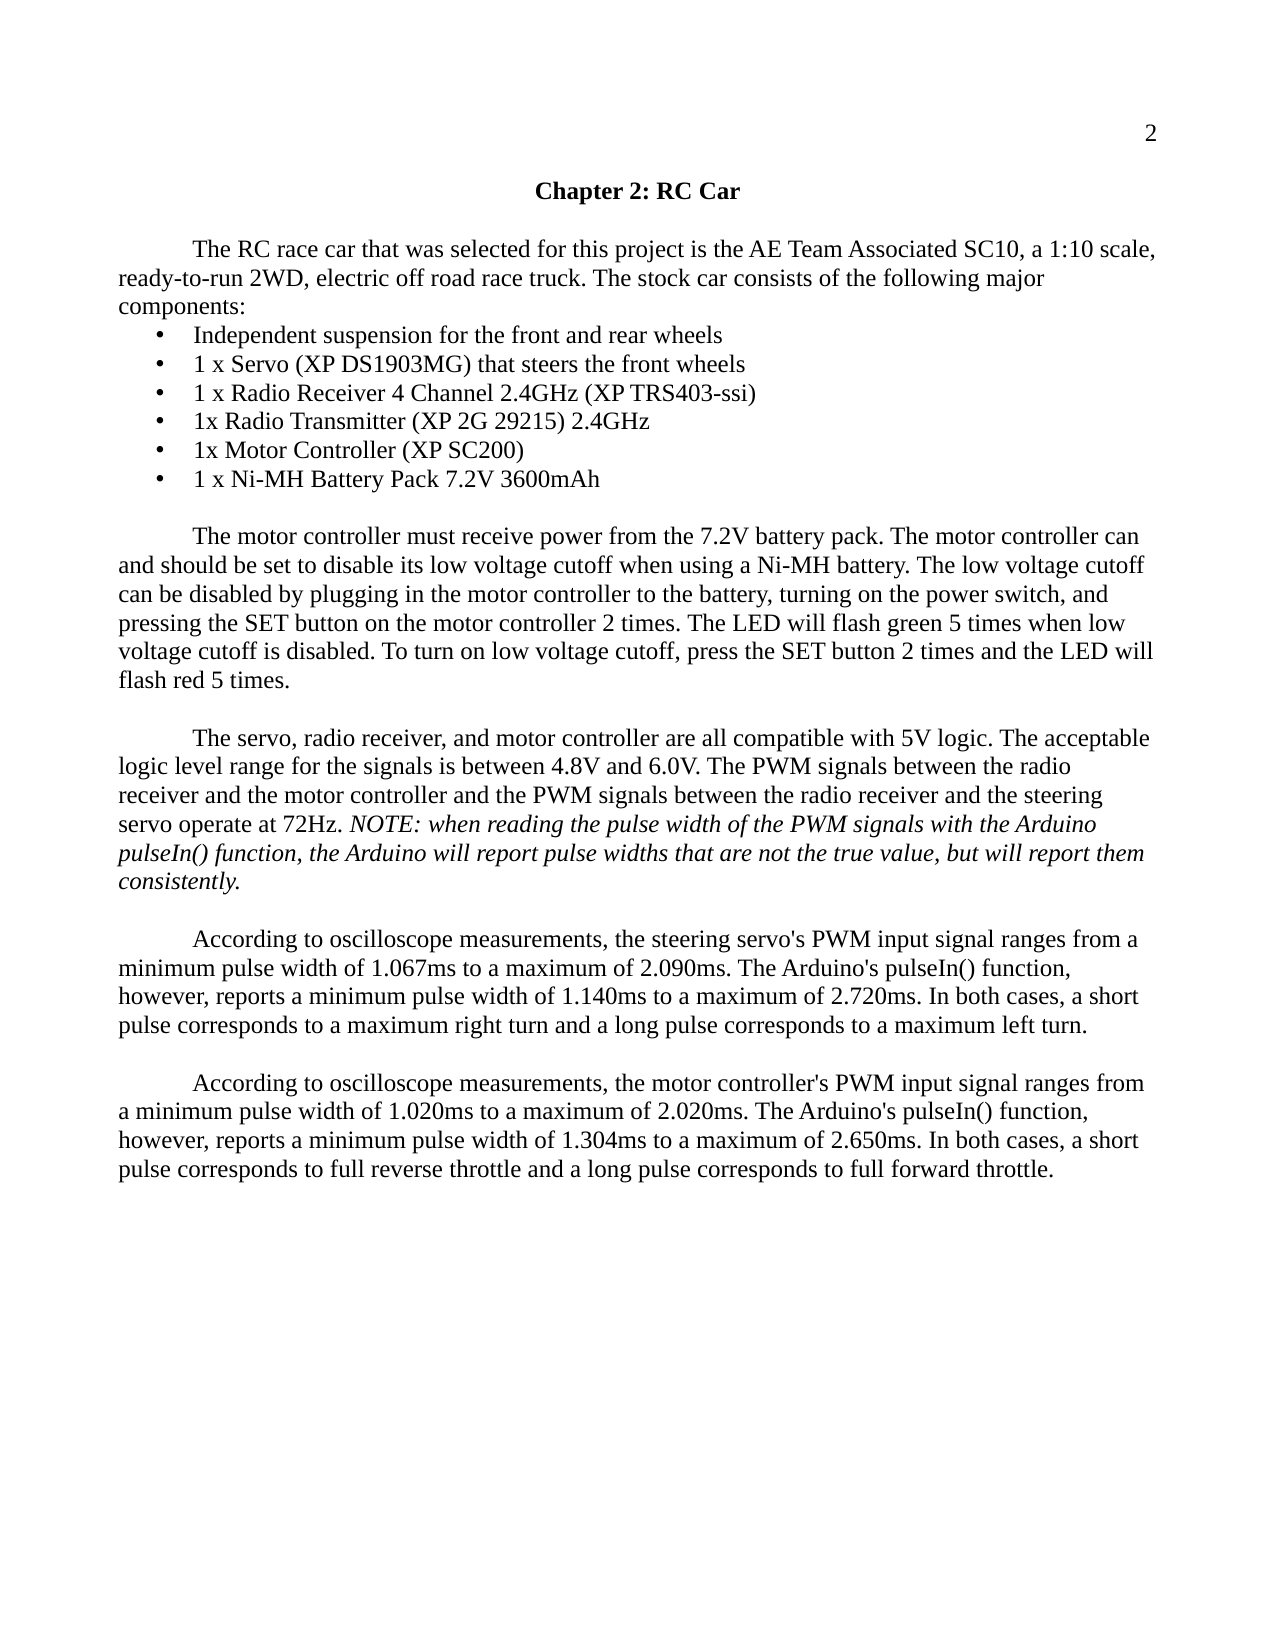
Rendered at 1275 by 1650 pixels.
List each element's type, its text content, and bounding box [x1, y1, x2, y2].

text Chapter 2: RC Car [118, 176, 1157, 205]
list 1x Radio Transmitter (XP 2G 29215) 2.4GHz [156, 406, 1157, 435]
list 1x Motor Controller (XP SC200) [156, 435, 1157, 464]
text The motor controller must receive power from the 7.2V battery pack. The motor controller can and should be set to disable its low voltage cutoff when using a Ni-MH battery. The low voltage cutoff can be disabled by plugging in the motor controller to the battery, turning on the power switch, and pressing the SET button on the motor controller 2 times. The LED will flash green 5 times when low voltage cutoff is disabled. To turn on low voltage cutoff, press the SET button 2 times and the LED will flash red 5 times. [118, 521, 1157, 694]
list 1 x Ni-MH Battery Pack 7.2V 3600mAh [156, 464, 1157, 493]
text According to oscilloscope measurements, the motor controller's PWM input signal ranges from a minimum pulse width of 1.020ms to a maximum of 2.020ms. The Arduino's pulseIn() function, however, reports a minimum pulse width of 1.304ms to a maximum of 2.650ms. In both cases, a short pulse corresponds to full reverse throttle and a long pulse corresponds to full forward throttle. [118, 1068, 1157, 1183]
text The RC race car that was selected for this project is the AE Team Associated SC10, a 1:10 scale, ready-to-run 2WD, electric off road race truck. The stock car consists of the following major components: [118, 234, 1157, 320]
text The servo, radio receiver, and motor controller are all compatible with 5V logic. The acceptable logic level range for the signals is between 4.8V and 6.0V. The PWM signals between the radio receiver and the motor controller and the PWM signals between the radio receiver and the steering servo operate at 72Hz. NOTE: when reading the pulse width of the PWM signals with the Arduino pulseIn() function, the Arduino will report pulse widths that are not the true value, but will report them consistently. [118, 723, 1157, 895]
list 1 x Radio Receiver 4 Channel 2.4GHz (XP TRS403-ssi) [156, 378, 1157, 406]
list Independent suspension for the front and rear wheels [156, 320, 1157, 349]
text According to oscilloscope measurements, the steering servo's PWM input signal ranges from a minimum pulse width of 1.067ms to a maximum of 2.090ms. The Arduino's pulseIn() function, however, reports a minimum pulse width of 1.140ms to a maximum of 2.720ms. In both cases, a short pulse corresponds to a maximum right turn and a long pulse corresponds to a maximum left turn. [118, 924, 1157, 1039]
list 1 x Servo (XP DS1903MG) that steers the front wheels [156, 349, 1157, 378]
